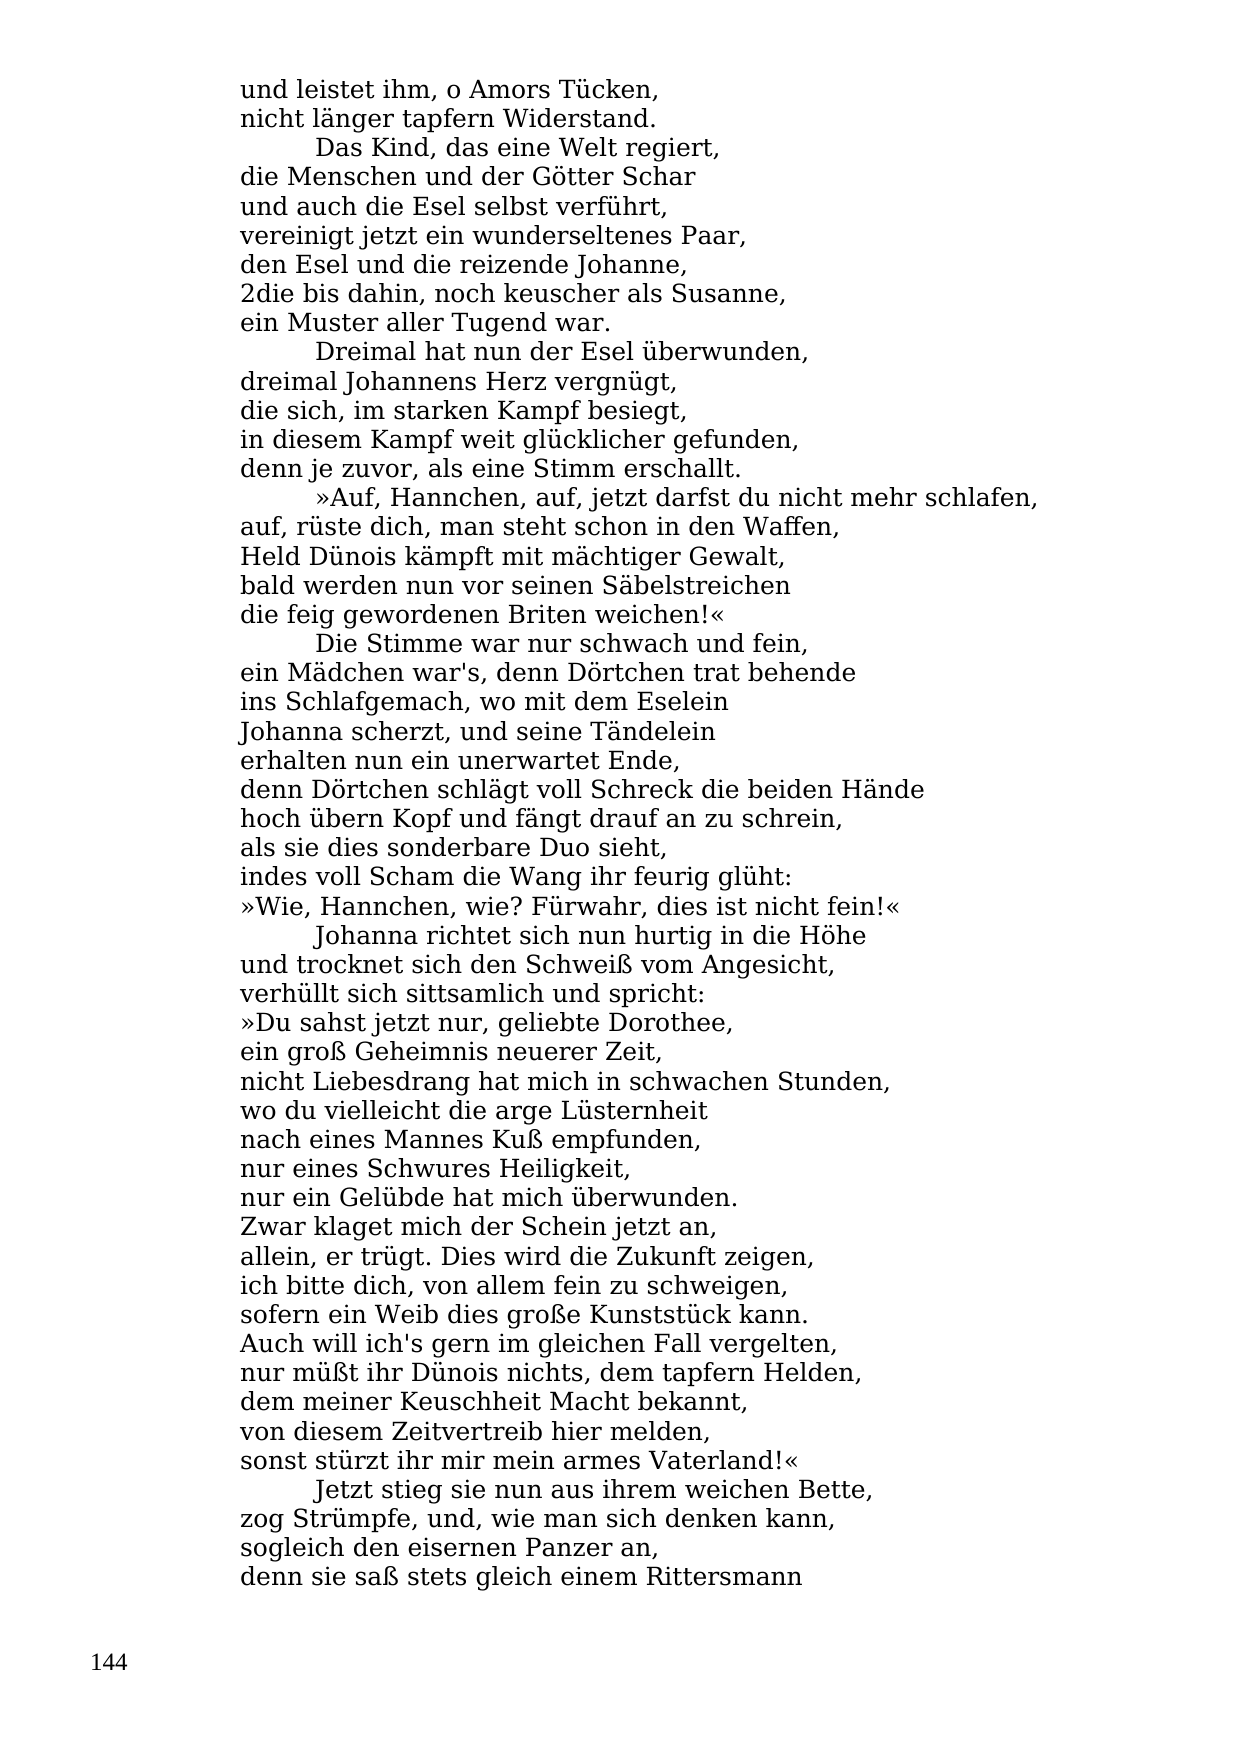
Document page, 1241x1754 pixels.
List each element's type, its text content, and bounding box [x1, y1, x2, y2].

text »Auf, Hannchen, auf, jetzt darfst du nicht mehr schlafen, auf, rüste dich, man steht schon in den Waffen, Held Dünois kämpft mit mächtiger Gewalt, bald werden nun vor seinen Säbelstreichen die feig gewordenen Briten weichen!« [240, 483, 1091, 629]
text Das Kind, das eine Welt regiert, die Menschen und der Götter Schar und auch die Esel selbst verführt, vereinigt jetzt ein wunderseltenes Paar, den Esel und die reizende Johanne, 2die bis dahin, noch keuscher als Susanne, ein Muster aller Tugend war. [240, 133, 1091, 337]
text Johanna richtet sich nun hurtig in die Höhe und trocknet sich den Schweiß vom Angesicht, verhüllt sich sittsamlich und spricht: »Du sahst jetzt nur, geliebte Dorothee, ein groß Geheimnis neuerer Zeit, nicht Liebesdrang hat mich in schwachen Stunden, wo du vielleicht die arge Lüsternheit nach eines Mannes Kuß empfunden, nur eines Schwures Heiligkeit, nur ein Gelübde hat mich überwunden. Zwar klaget mich der Schein jetzt an, allein, er trügt. Dies wird die Zukunft zeigen, ich bitte dich, von allem fein zu schweigen, sofern ein Weib dies große Kunststück kann. Auch will ich's gern im gleichen Fall vergelten, nur müßt ihr Dünois nichts, dem tapfern Helden, dem meiner Keuschheit Macht bekannt, von diesem Zeitvertreib hier melden, sonst stürzt ihr mir mein armes Vaterland!« [240, 921, 1091, 1475]
text Dreimal hat nun der Esel überwunden, dreimal Johannens Herz vergnügt, die sich, im starken Kampf besiegt, in diesem Kampf weit glücklicher gefunden, denn je zuvor, als eine Stimm erschallt. [240, 337, 1091, 483]
text Jetzt stieg sie nun aus ihrem weichen Bette, zog Strümpfe, und, wie man sich denken kann, sogleich den eisernen Panzer an, denn sie saß stets gleich einem Rittersmann [240, 1475, 1091, 1592]
text Die Stimme war nur schwach und fein, ein Mädchen war's, denn Dörtchen trat behende ins Schlafgemach, wo mit dem Eselein Johanna scherzt, und seine Tändelein erhalten nun ein unerwartet Ende, denn Dörtchen schlägt voll Schreck die beiden Hände hoch übern Kopf und fängt drauf an zu schrein, als sie dies sonderbare Duo sieht, indes voll Scham die Wang ihr feurig glüht: »Wie, Hannchen, wie? Fürwahr, dies ist nicht fein!« [240, 629, 1091, 921]
text und leistet ihm, o Amors Tücken, nicht länger tapfern Widerstand. [240, 75, 1091, 133]
